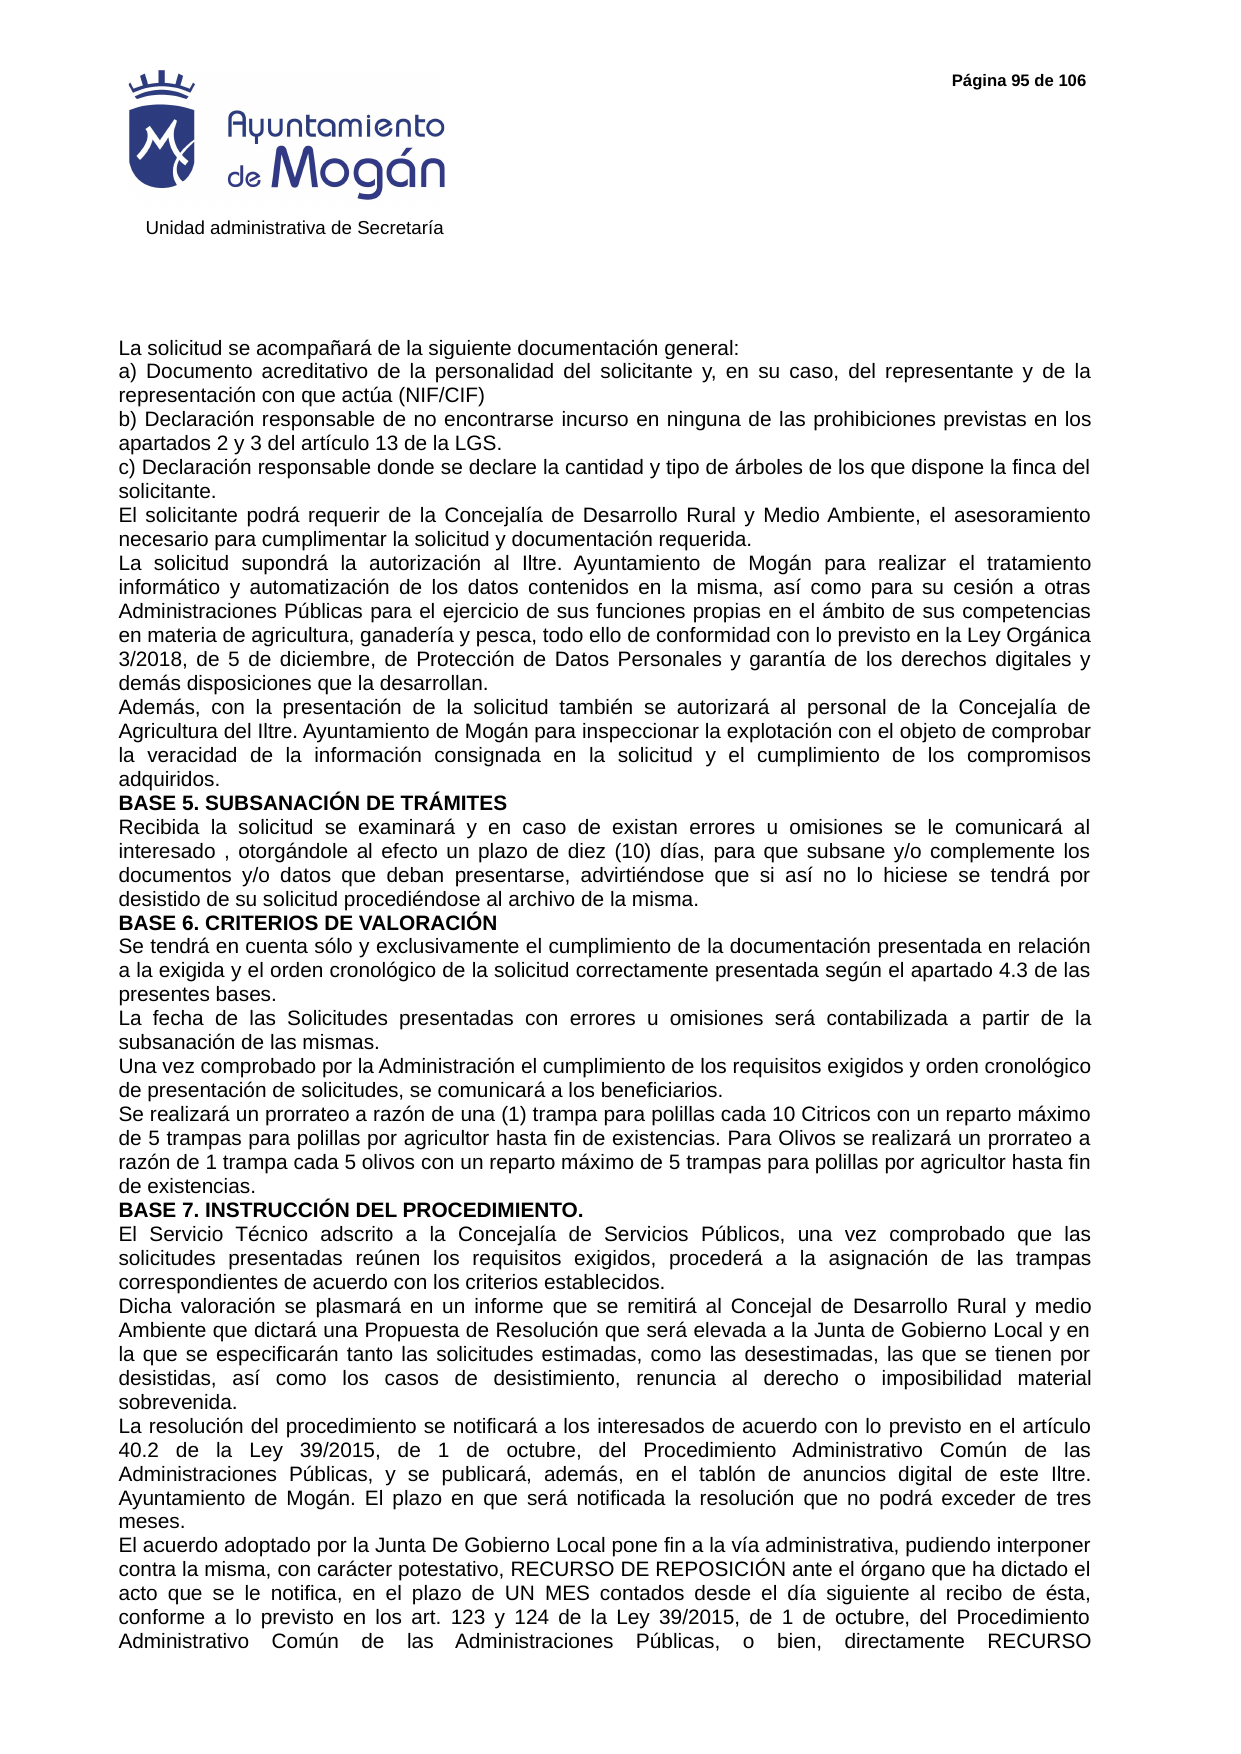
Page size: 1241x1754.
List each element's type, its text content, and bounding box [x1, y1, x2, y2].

text El acuerdo adoptado por la Junta De Gobierno Local pone fin a la vía administrativa, pudiendo interponer contra la misma, con carácter potestativo, RECURSO DE REPOSICIÓN ante el órgano que ha dictado el acto que se le notifica, en el plazo de UN MES contados desde el día siguiente al recibo de ésta, conforme a lo previsto en los art. 123 y 124 de la Ley 39/2015, de 1 de octubre, del Procedimiento Administrativo Común de las Administraciones Públicas, o bien, directamente RECURSO [118, 1533, 1092, 1653]
text BASE 5. SUBSANACIÓN DE TRÁMITES [118, 791, 1092, 814]
text BASE 7. INSTRUCCIÓN DEL PROCEDIMIENTO. [118, 1198, 1092, 1222]
text Dicha valoración se plasmará en un informe que se remitirá al Concejal de Desarrollo Rural y medio Ambiente que dictará una Propuesta de Resolución que será elevada a la Junta de Gobierno Local y en la que se especificarán tanto las solicitudes estimadas, como las desestimadas, las que se tienen por desistidas, así como los casos de desistimiento, renuncia al derecho o imposibilidad material sobrevenida. [118, 1294, 1092, 1413]
text b) Declaración responsable de no encontrarse incurso en ninguna de las prohibiciones previstas en los apartados 2 y 3 del artículo 13 de la LGS. [118, 407, 1092, 455]
text Además, con la presentación de la solicitud también se autorizará al personal de la Concejalía de Agricultura del Iltre. Ayuntamiento de Mogán para inspeccionar la explotación con el objeto de comprobar la veracidad de la información consignada en la solicitud y el cumplimiento de los compromisos adquiridos. [118, 695, 1092, 791]
text Recibida la solicitud se examinará y en caso de existan errores u omisiones se le comunicará al interesado , otorgándole al efecto un plazo de diez (10) días, para que subsane y/o complemente los documentos y/o datos que deban presentarse, advirtiéndose que si así no lo hiciese se tendrá por desistido de su solicitud procediéndose al archivo de la misma. [118, 814, 1092, 910]
text Se realizará un prorrateo a razón de una (1) trampa para polillas cada 10 Citricos con un reparto máximo de 5 trampas para polillas por agricultor hasta fin de existencias. Para Olivos se realizará un prorrateo a razón de 1 trampa cada 5 olivos con un reparto máximo de 5 trampas para polillas por agricultor hasta fin de existencias. [118, 1102, 1092, 1198]
text El solicitante podrá requerir de la Concejalía de Desarrollo Rural y Medio Ambiente, el asesoramiento necesario para cumplimentar la solicitud y documentación requerida. [118, 503, 1092, 551]
text La solicitud se acompañará de la siguiente documentación general: [118, 335, 1092, 359]
text El Servicio Técnico adscrito a la Concejalía de Servicios Públicos, una vez comprobado que las solicitudes presentadas reúnen los requisitos exigidos, procederá a la asignación de las trampas correspondientes de acuerdo con los criterios establecidos. [118, 1222, 1092, 1294]
text a) Documento acreditativo de la personalidad del solicitante y, en su caso, del representante y de la representación con que actúa (NIF/CIF) [118, 359, 1092, 407]
text La fecha de las Solicitudes presentadas con errores u omisiones será contabilizada a partir de la subsanación de las mismas. [118, 1006, 1092, 1054]
text c) Declaración responsable donde se declare la cantidad y tipo de árboles de los que dispone la finca del solicitante. [118, 455, 1092, 503]
text Una vez comprobado por la Administración el cumplimiento de los requisitos exigidos y orden cronológico de presentación de solicitudes, se comunicará a los beneficiarios. [118, 1054, 1092, 1102]
text La solicitud supondrá la autorización al Iltre. Ayuntamiento de Mogán para realizar el tratamiento informático y automatización de los datos contenidos en la misma, así como para su cesión a otras Administraciones Públicas para el ejercicio de sus funciones propias en el ámbito de sus competencias en materia de agricultura, ganadería y pesca, todo ello de conformidad con lo previsto en la Ley Orgánica 3/2018, de 5 de diciembre, de Protección de Datos Personales y garantía de los derechos digitales y demás disposiciones que la desarrollan. [118, 551, 1092, 695]
picture [128, 70, 445, 206]
text Se tendrá en cuenta sólo y exclusivamente el cumplimiento de la documentación presentada en relación a la exigida y el orden cronológico de la solicitud correctamente presentada según el apartado 4.3 de las presentes bases. [118, 934, 1092, 1006]
text La resolución del procedimiento se notificará a los interesados de acuerdo con lo previsto en el artículo 40.2 de la Ley 39/2015, de 1 de octubre, del Procedimiento Administrativo Común de las Administraciones Públicas, y se publicará, además, en el tablón de anuncios digital de este Iltre. Ayuntamiento de Mogán. El plazo en que será notificada la resolución que no podrá exceder de tres meses. [118, 1413, 1092, 1533]
text BASE 6. CRITERIOS DE VALORACIÓN [118, 910, 1092, 934]
